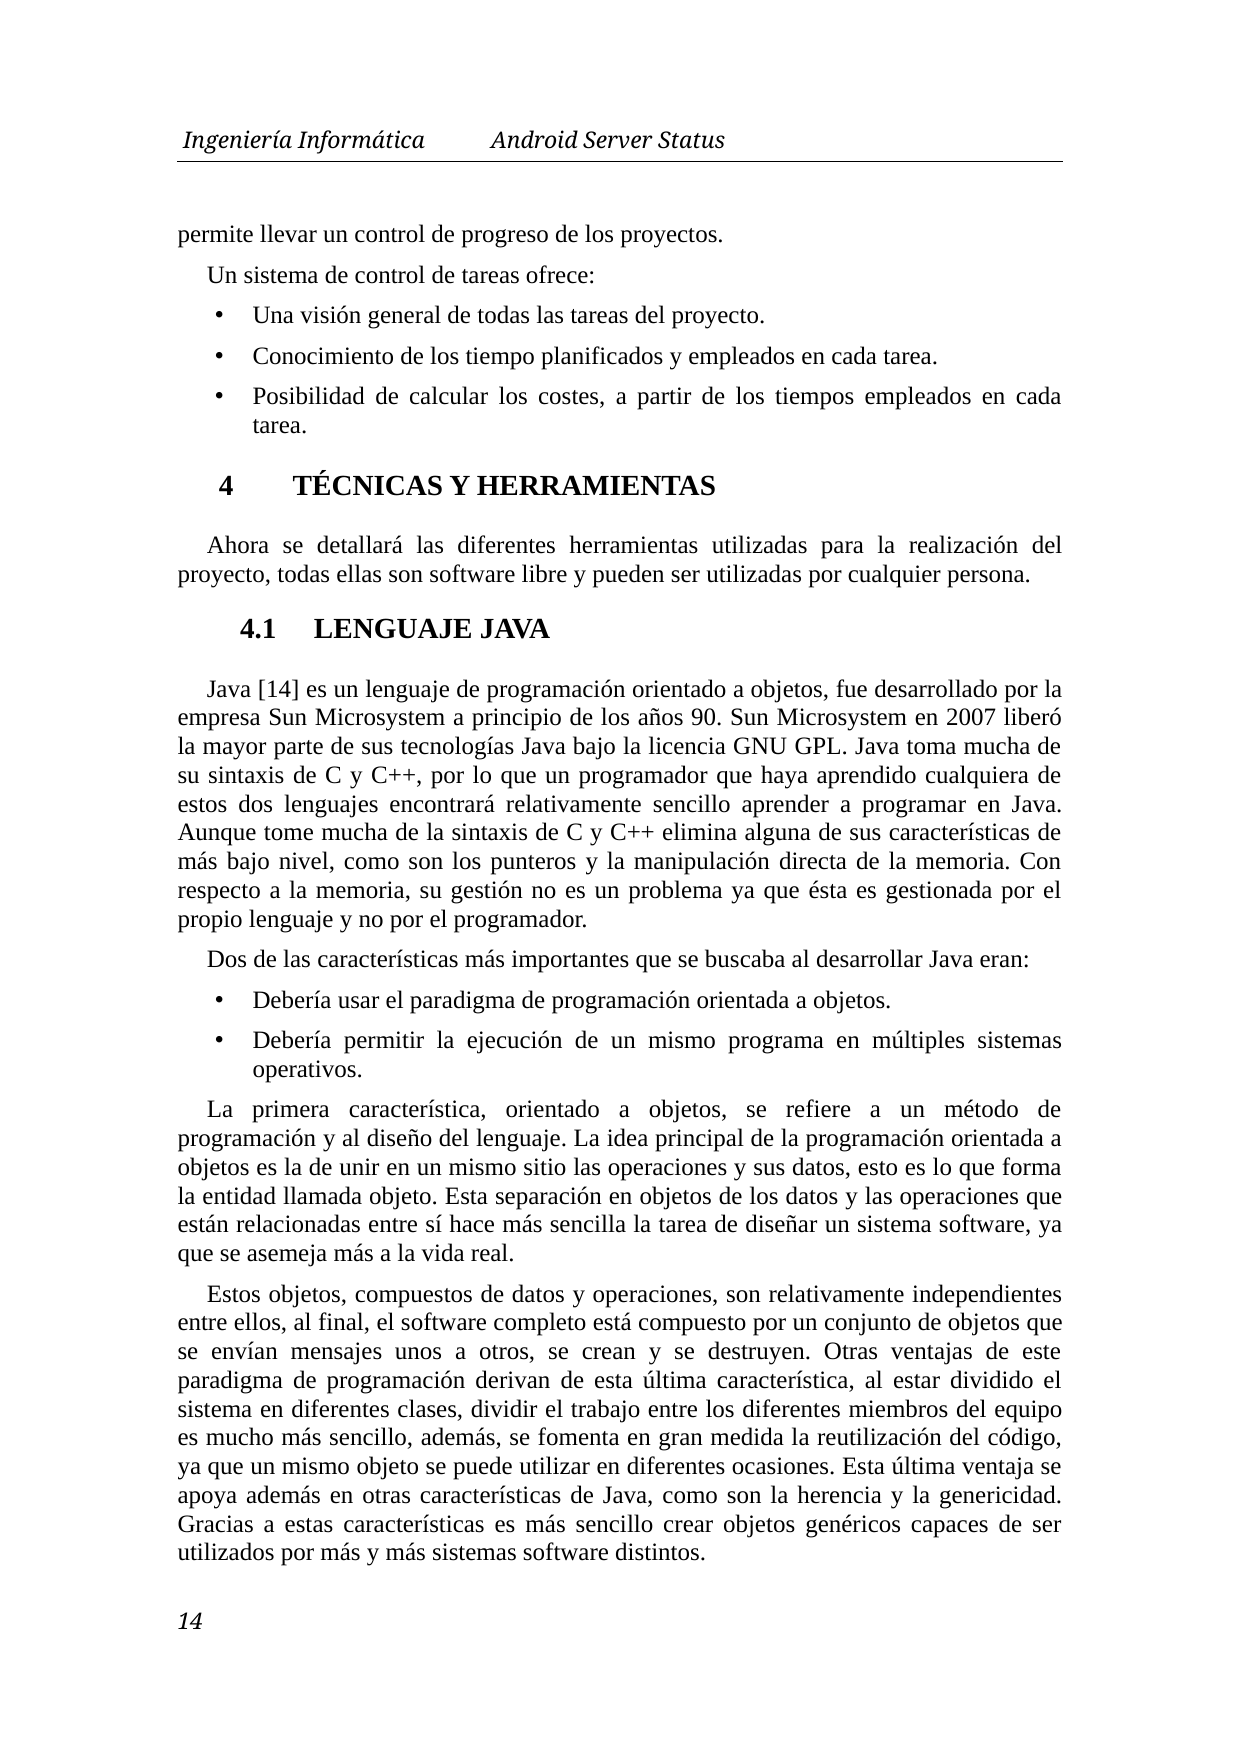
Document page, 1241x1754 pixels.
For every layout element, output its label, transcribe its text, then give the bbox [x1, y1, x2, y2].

list Debería usar el paradigma de programación orientada a objetos. [215, 985, 1063, 1013]
list Posibilidad de calcular los costes, a partir de los tiempos empleados en cada tarea. [215, 381, 1063, 439]
text Dos de las características más importantes que se buscaba al desarrollar Java eran: [177, 944, 1063, 973]
text Un sistema de control de tareas ofrece: [177, 260, 1063, 288]
list Una visión general de todas las tareas del proyecto. [215, 300, 1063, 329]
text Estos objetos, compuestos de datos y operaciones, son relativamente independientes entre ellos, al final, el software completo está compuesto por un conjunto de objetos que se envían mensajes unos a otros, se crean y se destruyen. Otras ventajas de este paradigma de programación derivan de esta última característica, al estar dividido el sistema en diferentes clases, dividir el trabajo entre los diferentes miembros del equipo es mucho más sencillo, además, se fomenta en gran medida la reutilización del código, ya que un mismo objeto se puede utilizar en diferentes ocasiones. Esta última ventaja se apoya además en otras características de Java, como son la herencia y la genericidad. Gracias a estas características es más sencillo crear objetos genéricos capaces de ser utilizados por más y más sistemas software distintos. [177, 1279, 1063, 1566]
text Ahora se detallará las diferentes herramientas utilizadas para la realización del proyecto, todas ellas son software libre y pueden ser utilizadas por cualquier persona. [177, 530, 1063, 588]
list Debería permitir la ejecución de un mismo programa en múltiples sistemas operativos. [215, 1025, 1063, 1083]
text Java [14] es un lenguaje de programación orientado a objetos, fue desarrollado por la empresa Sun Microsystem a principio de los años 90. Sun Microsystem en 2007 liberó la mayor parte de sus tecnologías Java bajo la licencia GNU GPL. Java toma mucha de su sintaxis de C y C++, por lo que un programador que haya aprendido cualquiera de estos dos lenguajes encontrará relativamente sencillo aprender a programar en Java. Aunque tome mucha de la sintaxis de C y C++ elimina alguna de sus características de más bajo nivel, como son los punteros y la manipulación directa de la memoria. Con respecto a la memoria, su gestión no es un problema ya que ésta es gestionada por el propio lenguaje y no por el programador. [177, 674, 1063, 932]
text La primera característica, orientado a objetos, se refiere a un método de programación y al diseño del lenguaje. La idea principal de la programación orientada a objetos es la de unir en un mismo sitio las operaciones y sus datos, esto es lo que forma la entidad llamada objeto. Esta separación en objetos de los datos y las operaciones que están relacionadas entre sí hace más sencilla la tarea de diseñar un sistema software, ya que se asemeja más a la vida real. [177, 1094, 1063, 1267]
subtitle Lenguaje Java [240, 611, 1063, 645]
list Conocimiento de los tiempo planificados y empleados en cada tarea. [215, 341, 1063, 369]
subtitle Técnicas y herramientas [218, 468, 1063, 502]
text permite llevar un control de progreso de los proyectos. [177, 219, 1063, 248]
